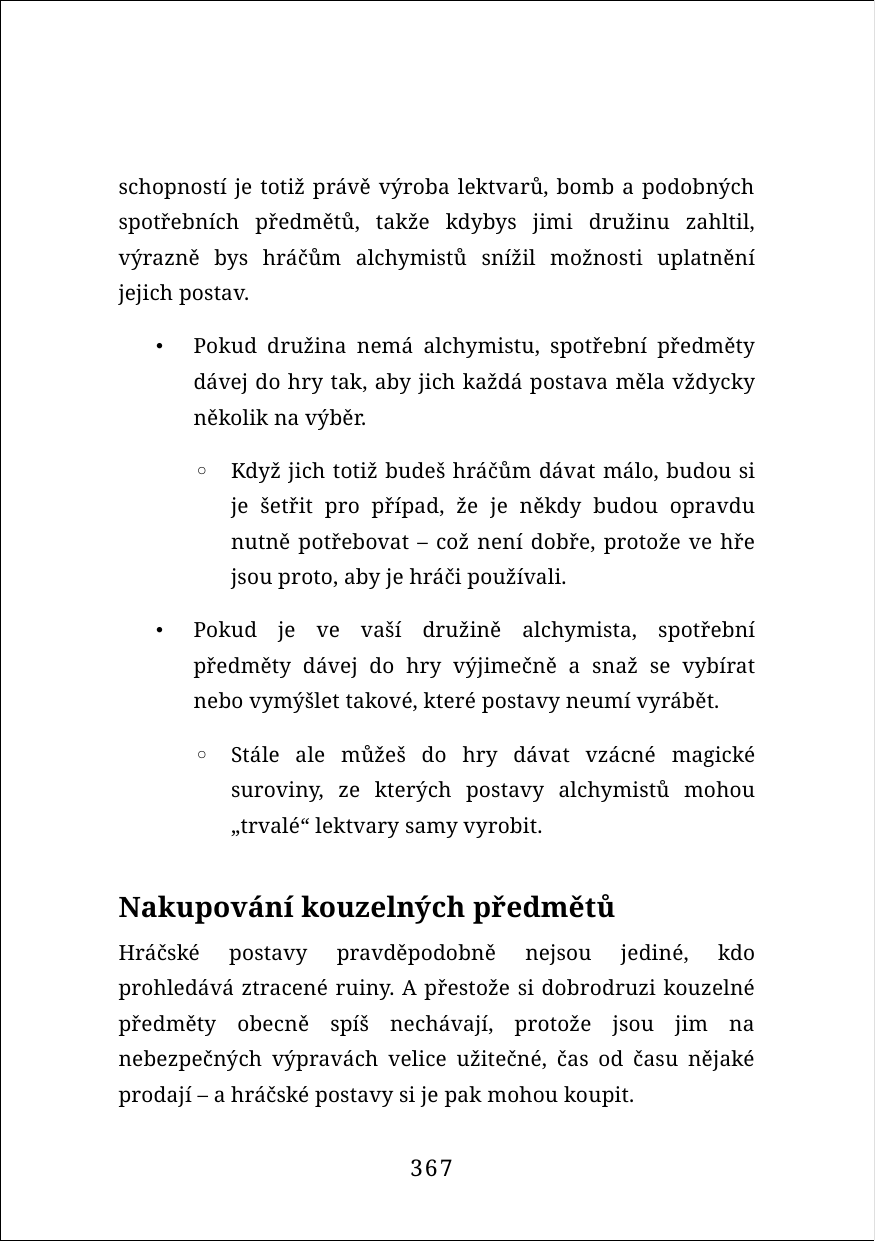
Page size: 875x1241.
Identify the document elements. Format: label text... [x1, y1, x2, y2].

list Když jich totiž budeš hráčům dávat málo, budou si je šetřit pro případ, že je někdy budou opravdu nutně potřebovat – což není dobře, protože ve hře jsou proto, aby je hráči používali. [193, 456, 756, 591]
list Pokud družina nemá alchymistu, spotřební předměty dávej do hry tak, aby jich každá postava měla vždycky několik na výběr. [156, 332, 756, 431]
text Hráčské postavy pravděpodobně nejsou jediné, kdo prohledává ztracené ruiny. A přestože si dobrodruzi kouzelné předměty obecně spíš nechávají, protože jsou jim na nebezpečných výpravách velice užitečné, čas od času nějaké prodají – a hráčské postavy si je pak mohou koupit. [118, 938, 756, 1108]
text schopností je totiž právě výroba lektvarů, bomb a podobných spotřebních předmětů, takže kdybys jimi družinu zahltil, výrazně bys hráčům alchymistů snížil možnosti uplatnění jejich postav. [118, 172, 756, 307]
subtitle Nakupování kouzelných předmětů [118, 888, 756, 926]
list Stále ale můžeš do hry dávat vzácné magické suroviny, ze kterých postavy alchymistů mohou „trvalé“ lektvary samy vyrobit. [193, 740, 756, 839]
list Pokud je ve vaší družině alchymista, spotřební předměty dávej do hry výjimečně a snaž se vybírat nebo vymýšlet takové, které postavy neumí vyrábět. [156, 616, 756, 715]
